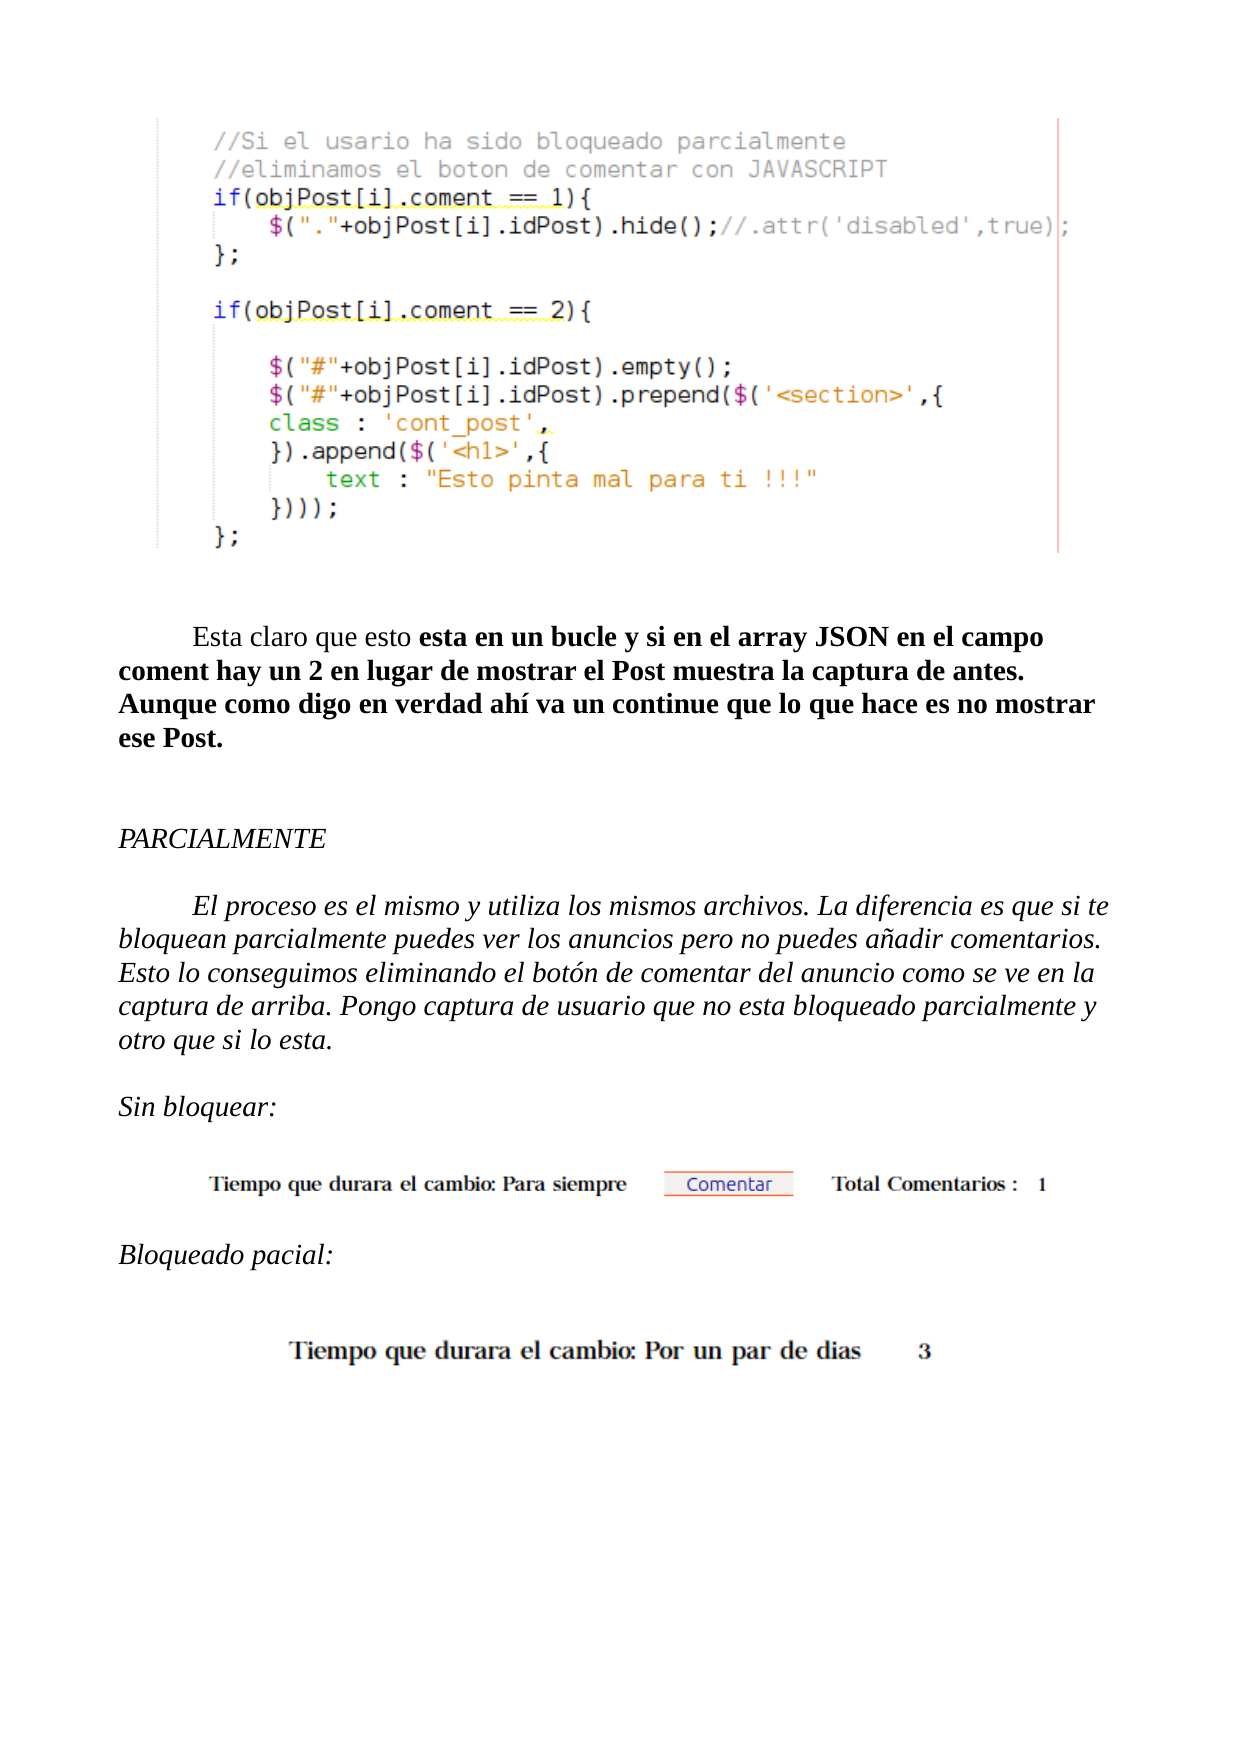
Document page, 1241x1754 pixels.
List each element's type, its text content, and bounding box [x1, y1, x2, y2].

text Esta claro que esto esta en un bucle y si en el array JSON en el campo coment hay un 2 en lugar de mostrar el Post muestra la captura de antes. Aunque como digo en verdad ahí va un continue que lo que hace es no mostrar ese Post. [118, 619, 1122, 754]
picture [118, 1156, 1123, 1204]
text PARCIALMENTE [118, 821, 1122, 854]
text Sin bloquear: [118, 1089, 1122, 1123]
text El proceso es el mismo y utiliza los mismos archivos. La diferencia es que si te bloquean parcialmente puedes ver los anuncios pero no puedes añadir comentarios. Esto lo conseguimos eliminando el botón de comentar del anuncio como se ve en la captura de arriba. Pongo captura de usuario que no esta bloqueado parcialmente y otro que si lo esta. [118, 888, 1122, 1056]
picture [124, 118, 1117, 553]
text Bloqueado pacial: [118, 1237, 1122, 1271]
picture [150, 1304, 1090, 1394]
